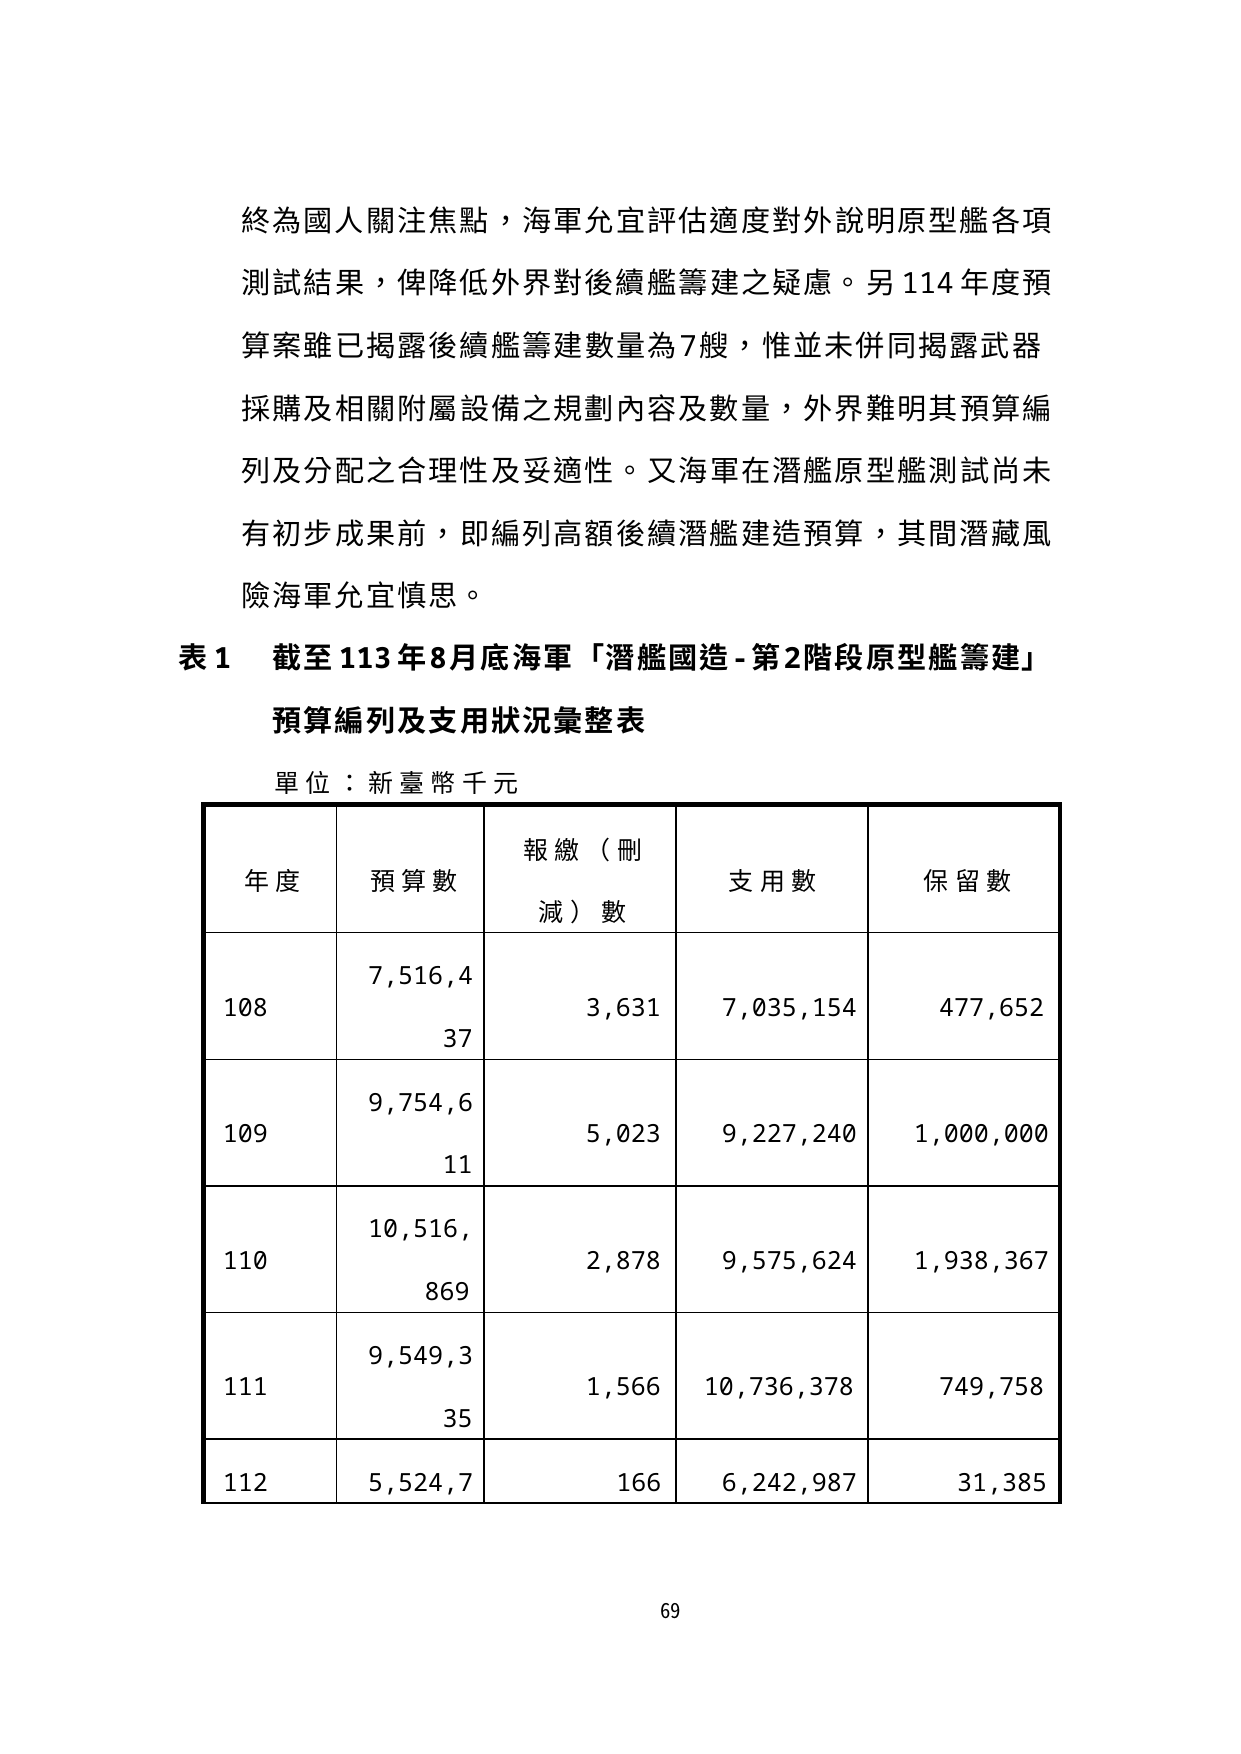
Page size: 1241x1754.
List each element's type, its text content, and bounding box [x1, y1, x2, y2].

table_cell 7,516,437 [337, 933, 483, 1058]
table_cell 5,023 [485, 1060, 675, 1185]
table_header 年度 [206, 807, 336, 932]
table_header 預算數 [337, 807, 483, 932]
table_cell 5,524,7 [337, 1440, 483, 1502]
table_header 保留數 [869, 807, 1058, 932]
table_cell 110 [206, 1187, 336, 1312]
table_cell 1,566 [485, 1313, 675, 1438]
table_cell 9,575,624 [677, 1187, 867, 1312]
table_cell 31,385 [869, 1440, 1058, 1502]
table_cell 3,631 [485, 933, 675, 1058]
table_cell 109 [206, 1060, 336, 1185]
table_cell 2,878 [485, 1187, 675, 1312]
table_cell 749,758 [869, 1313, 1058, 1438]
table_cell 166 [485, 1440, 675, 1502]
table_cell 1,938,367 [869, 1187, 1058, 1312]
text 終為國人關注焦點，海軍允宜評估適度對外說明原型艦各項測試結果，俾降低外界對後續艦籌建之疑慮。另114年度預算案雖已揭露後續艦籌建數量為7艘，惟並未併同揭露武器採購及相關附屬設備之規劃內容及數量，外界難明其預算編列及分配之合理性及妥適性。又海軍在潛艦原型艦測試尚未有初步成果前，即編列高額後續潛艦建造預算，其間潛藏風險海軍允宜慎思。 [236, 177, 1063, 615]
table_header 報繳（刪減）數 [485, 807, 675, 932]
table_cell 9,754,611 [337, 1060, 483, 1185]
table_cell 7,035,154 [677, 933, 867, 1058]
table_cell 477,652 [869, 933, 1058, 1058]
table_cell 1,000,000 [869, 1060, 1058, 1185]
table_cell 10,516,869 [337, 1187, 483, 1312]
table_cell 6,242,987 [677, 1440, 867, 1502]
table_cell 9,549,335 [337, 1313, 483, 1438]
table_cell 9,227,240 [677, 1060, 867, 1185]
table_cell 111 [206, 1313, 336, 1438]
table_cell 108 [206, 933, 336, 1058]
table_cell 112 [206, 1440, 336, 1502]
table_header 支用數 [677, 807, 867, 932]
table_cell 10,736,378 [677, 1313, 867, 1438]
text 表1 截至113年8月底海軍「潛艦國造-第2階段原型艦籌建」預算編列及支用狀況彙整表 單位：新臺幣千元 [177, 615, 1063, 802]
